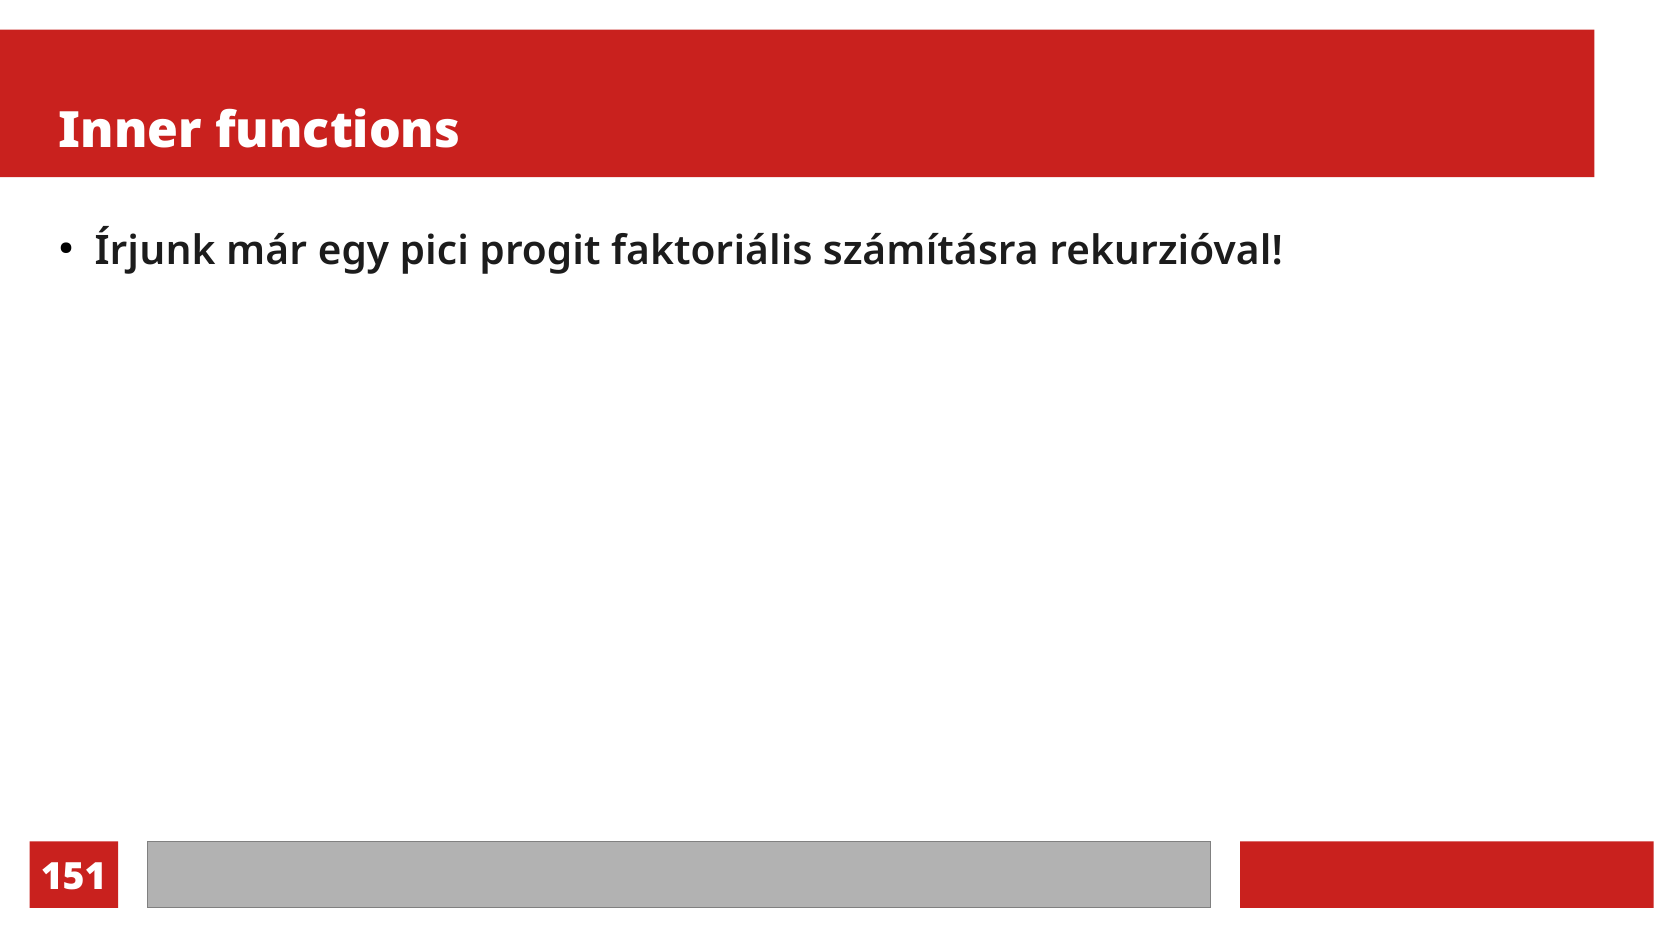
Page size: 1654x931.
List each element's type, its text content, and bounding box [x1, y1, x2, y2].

title Inner functions [59, 44, 1595, 163]
list Írjunk már egy pici progit faktoriális számításra rekurzióval! [59, 221, 1565, 739]
